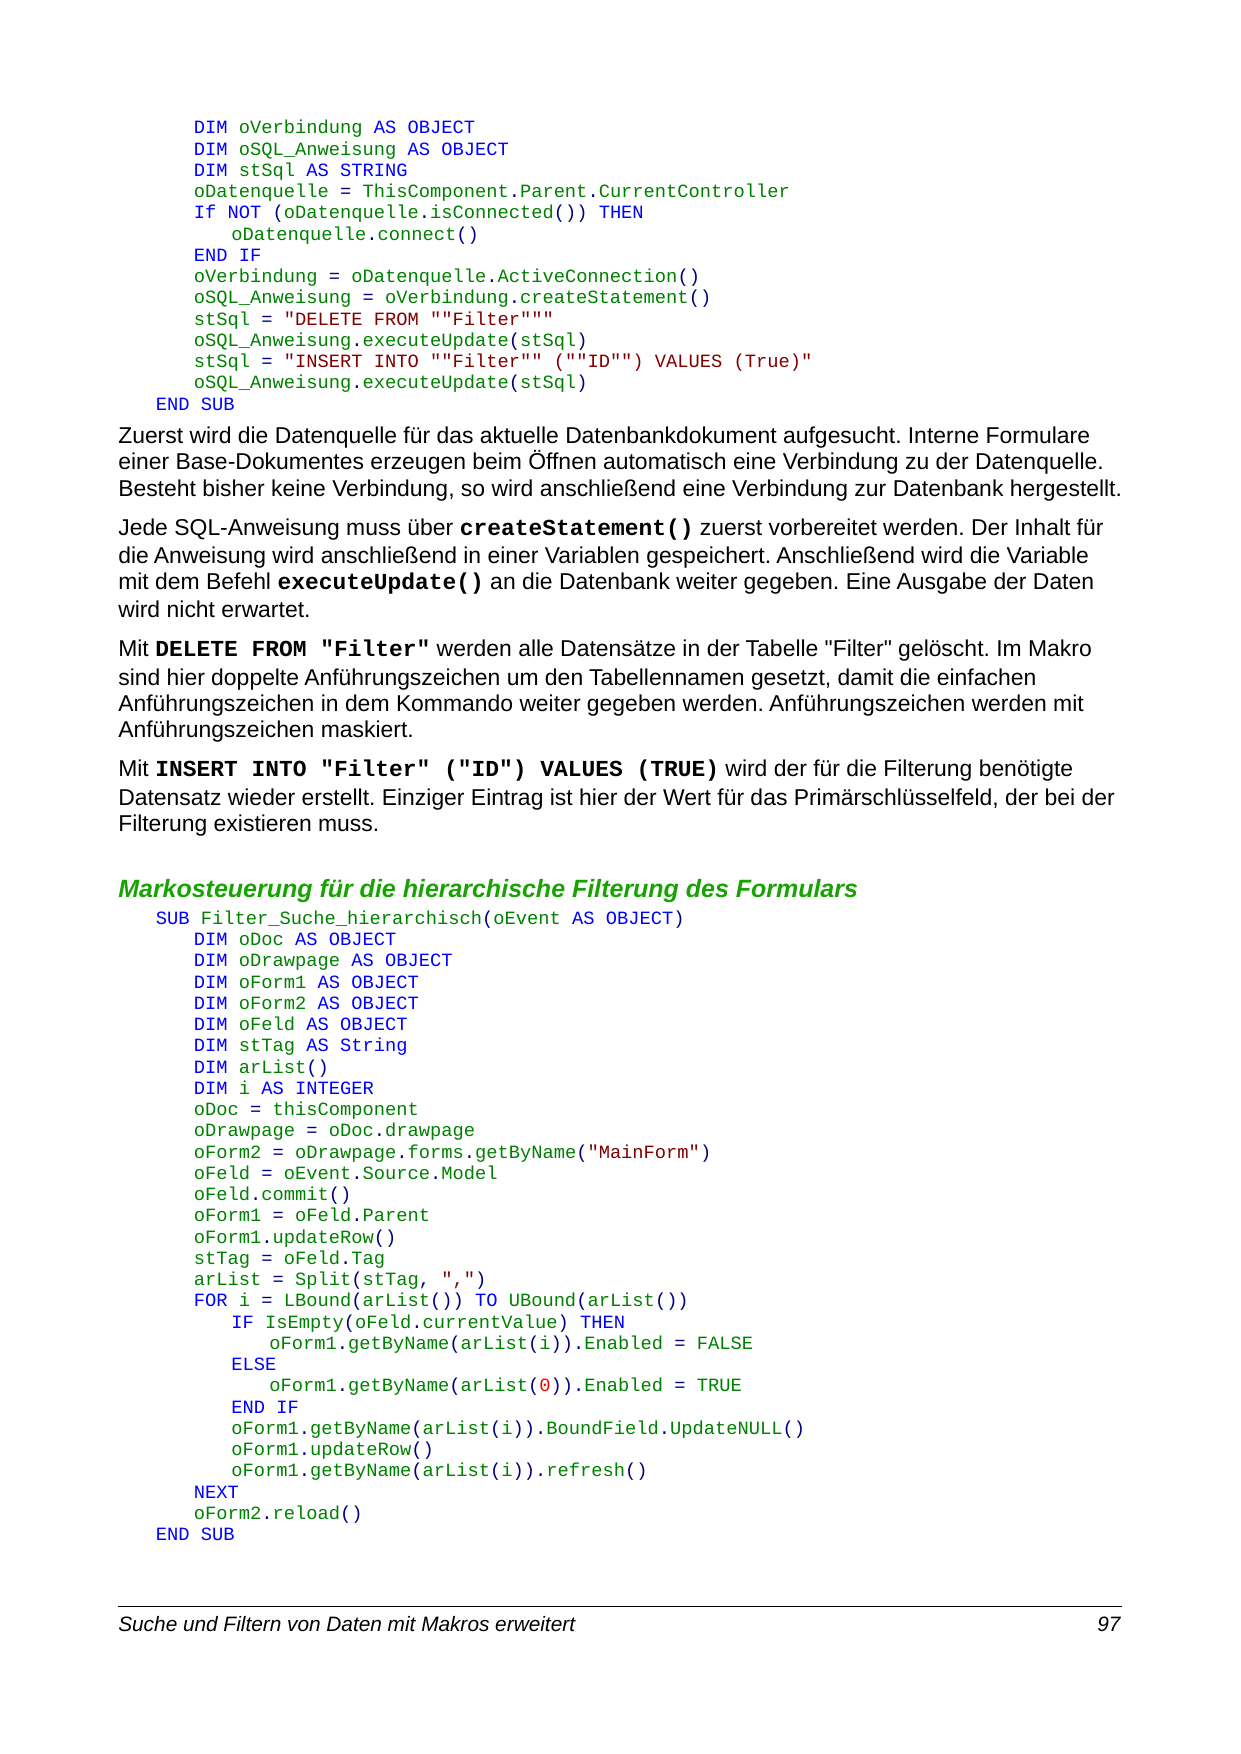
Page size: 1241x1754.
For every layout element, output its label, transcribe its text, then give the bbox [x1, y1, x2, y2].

text DIM oDrawpage AS OBJECT [156, 951, 1122, 972]
text DIM stTag AS String [156, 1036, 1122, 1057]
text IF IsEmpty(oFeld.currentValue) THEN [156, 1312, 1122, 1334]
text ELSE [156, 1355, 1122, 1376]
text oSQL_Anweisung.executeUpdate(stSql) [156, 373, 1122, 394]
text END IF [156, 1397, 1122, 1419]
text If NOT (oDatenquelle.isConnected()) THEN [156, 203, 1122, 224]
text oFeld.commit() [156, 1185, 1122, 1206]
text oDoc = thisComponent [156, 1100, 1122, 1121]
text Zuerst wird die Datenquelle für das aktuelle Datenbankdokument aufgesucht. Interne Formulare einer Base-Dokumentes erzeugen beim Öffnen automatisch eine Verbindung zu der Datenquelle. Besteht bisher keine Verbindung, so wird anschließend eine Verbindung zur Datenbank hergestellt. [118, 422, 1122, 501]
subtitle Markosteuerung für die hierarchische Filterung des Formulars [118, 874, 1122, 902]
text DIM oFeld AS OBJECT [156, 1015, 1122, 1036]
text oForm1.getByName(arList(0)).Enabled = TRUE [156, 1376, 1122, 1397]
text oForm2 = oDrawpage.forms.getByName("MainForm") [156, 1142, 1122, 1164]
text DIM stSql AS STRING [156, 161, 1122, 182]
text oForm1.getByName(arList(i)).refresh() [156, 1461, 1122, 1482]
text oForm2.reload() [156, 1504, 1122, 1525]
text DIM oVerbindung AS OBJECT [156, 118, 1122, 139]
text oSQL_Anweisung = oVerbindung.createStatement() [156, 288, 1122, 309]
text oForm1.getByName(arList(i)).Enabled = FALSE [156, 1334, 1122, 1355]
text DIM oDoc AS OBJECT [156, 930, 1122, 951]
text oDatenquelle = ThisComponent.Parent.CurrentController [156, 182, 1122, 203]
text oForm1.getByName(arList(i)).BoundField.UpdateNULL() [156, 1419, 1122, 1440]
text arList = Split(stTag, ",") [156, 1270, 1122, 1291]
text Jede SQL-Anweisung muss über createStatement() zuerst vorbereitet werden. Der Inhalt für die Anweisung wird anschließend in einer Variablen gespeichert. Anschließend wird die Variable mit dem Befehl executeUpdate() an die Datenbank weiter gegeben. Eine Ausgabe der Daten wird nicht erwartet. [118, 513, 1122, 623]
text FOR i = LBound(arList()) TO UBound(arList()) [156, 1291, 1122, 1312]
text oSQL_Anweisung.executeUpdate(stSql) [156, 331, 1122, 352]
text oForm1.updateRow() [156, 1227, 1122, 1249]
text Mit INSERT INTO "Filter" ("ID") VALUES (TRUE) wird der für die Filterung benötigte Datensatz wieder erstellt. Einziger Eintrag ist hier der Wert für das Primärschlüsselfeld, der bei der Filterung existieren muss. [118, 755, 1122, 836]
text Mit DELETE FROM "Filter" werden alle Datensätze in der Tabelle "Filter" gelöscht. Im Makro sind hier doppelte Anführungszeichen um den Tabellennamen gesetzt, damit die einfachen Anführungszeichen in dem Kommando weiter gegeben werden. Anführungszeichen werden mit Anführungszeichen maskiert. [118, 635, 1122, 743]
text oFeld = oEvent.Source.Model [156, 1164, 1122, 1185]
text DIM arList() [156, 1057, 1122, 1079]
text DIM oForm2 AS OBJECT [156, 994, 1122, 1015]
text SUB Filter_Suche_hierarchisch(oEvent AS OBJECT) [156, 909, 1122, 930]
text oForm1 = oFeld.Parent [156, 1206, 1122, 1227]
text stSql = "INSERT INTO ""Filter"" (""ID"") VALUES (True)" [156, 352, 1122, 373]
text oDrawpage = oDoc.drawpage [156, 1121, 1122, 1142]
text oVerbindung = oDatenquelle.ActiveConnection() [156, 267, 1122, 288]
text stSql = "DELETE FROM ""Filter""" [156, 309, 1122, 331]
text END SUB [156, 1525, 1122, 1546]
text stTag = oFeld.Tag [156, 1249, 1122, 1270]
text oDatenquelle.connect() [156, 224, 1122, 246]
text END IF [156, 246, 1122, 267]
text DIM oForm1 AS OBJECT [156, 972, 1122, 994]
text END SUB [156, 394, 1122, 416]
text DIM i AS INTEGER [156, 1079, 1122, 1100]
text DIM oSQL_Anweisung AS OBJECT [156, 139, 1122, 161]
text oForm1.updateRow() [156, 1440, 1122, 1461]
text NEXT [156, 1482, 1122, 1504]
